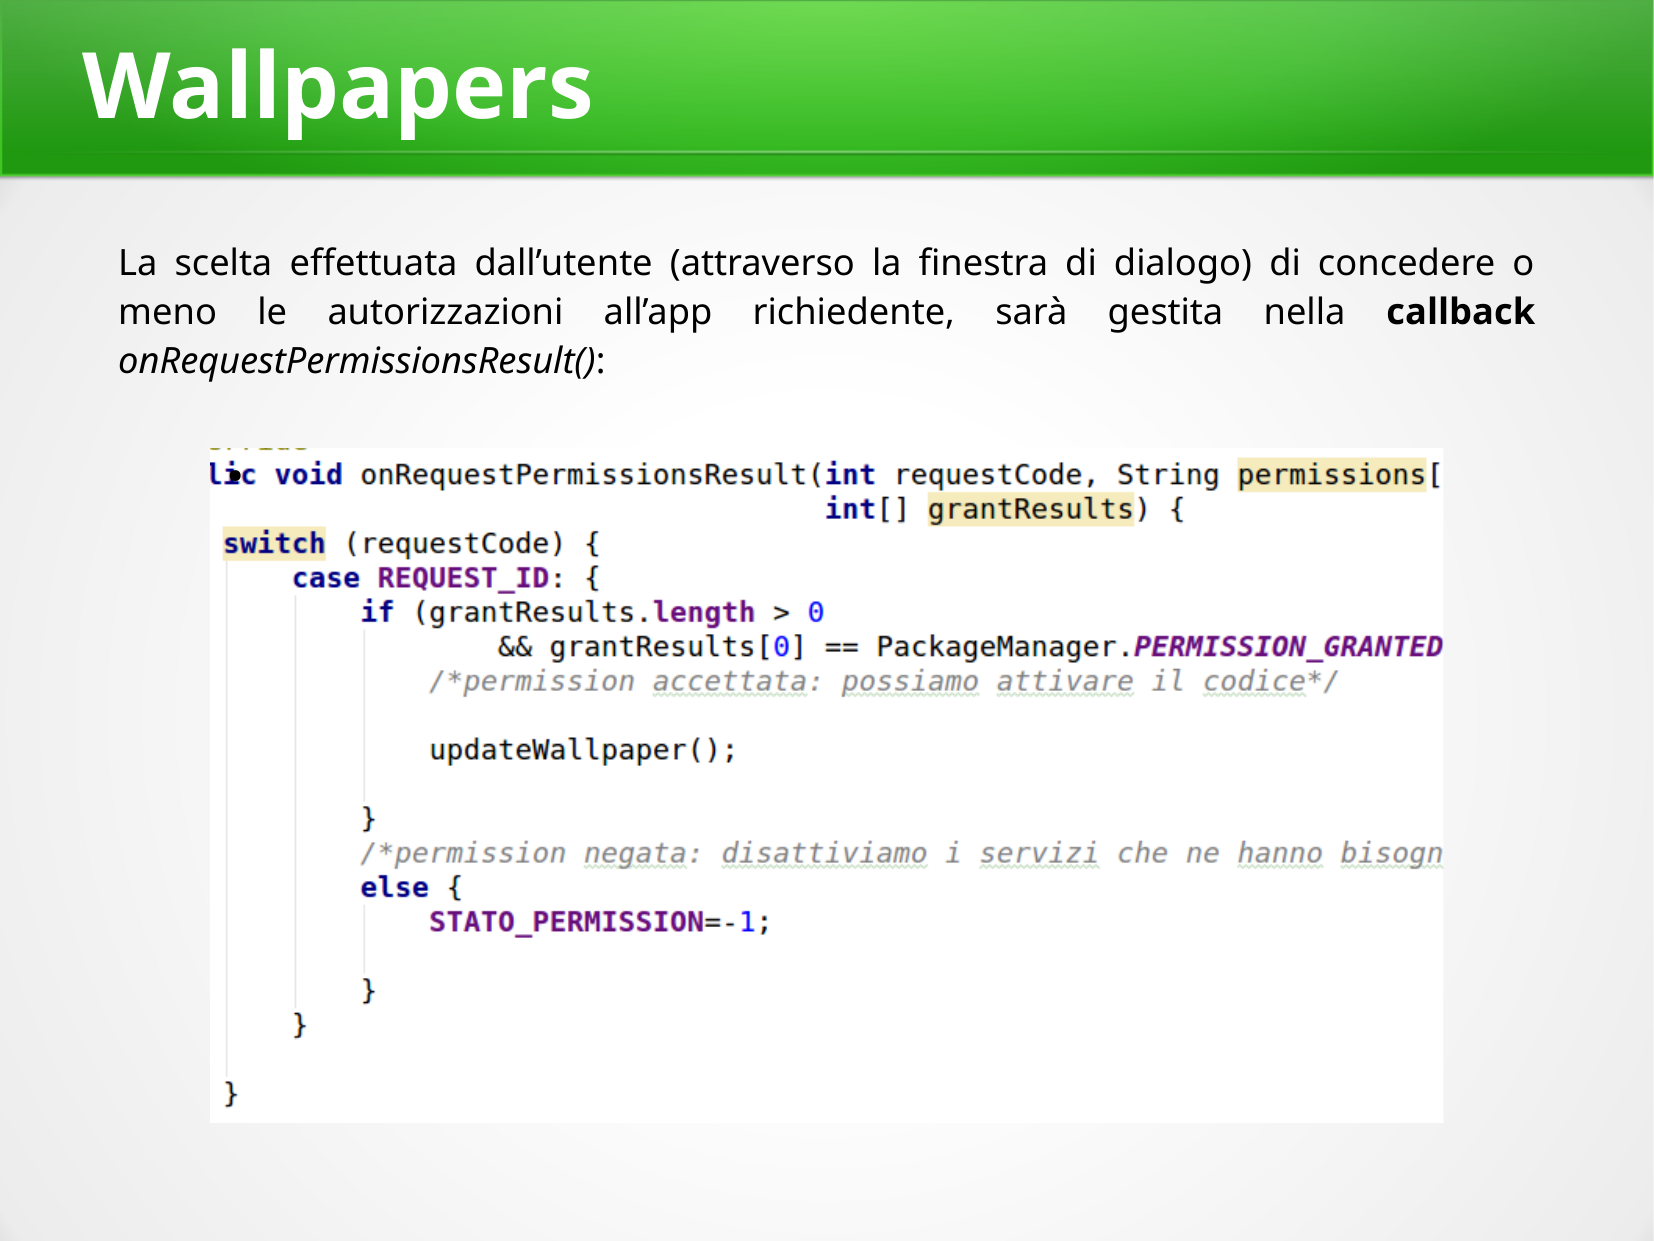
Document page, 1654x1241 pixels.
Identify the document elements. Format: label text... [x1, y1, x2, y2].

list [210, 448, 1444, 1123]
list La scelta effettuata dall’utente (attraverso la finestra di dialogo) di concedere o meno le autorizzazioni all’app richiedente, sarà gestita nella callback onRequestPermissionsResult(): [118, 236, 1536, 461]
picture [0, 0, 1654, 1241]
title Wallpapers [82, 11, 1571, 154]
